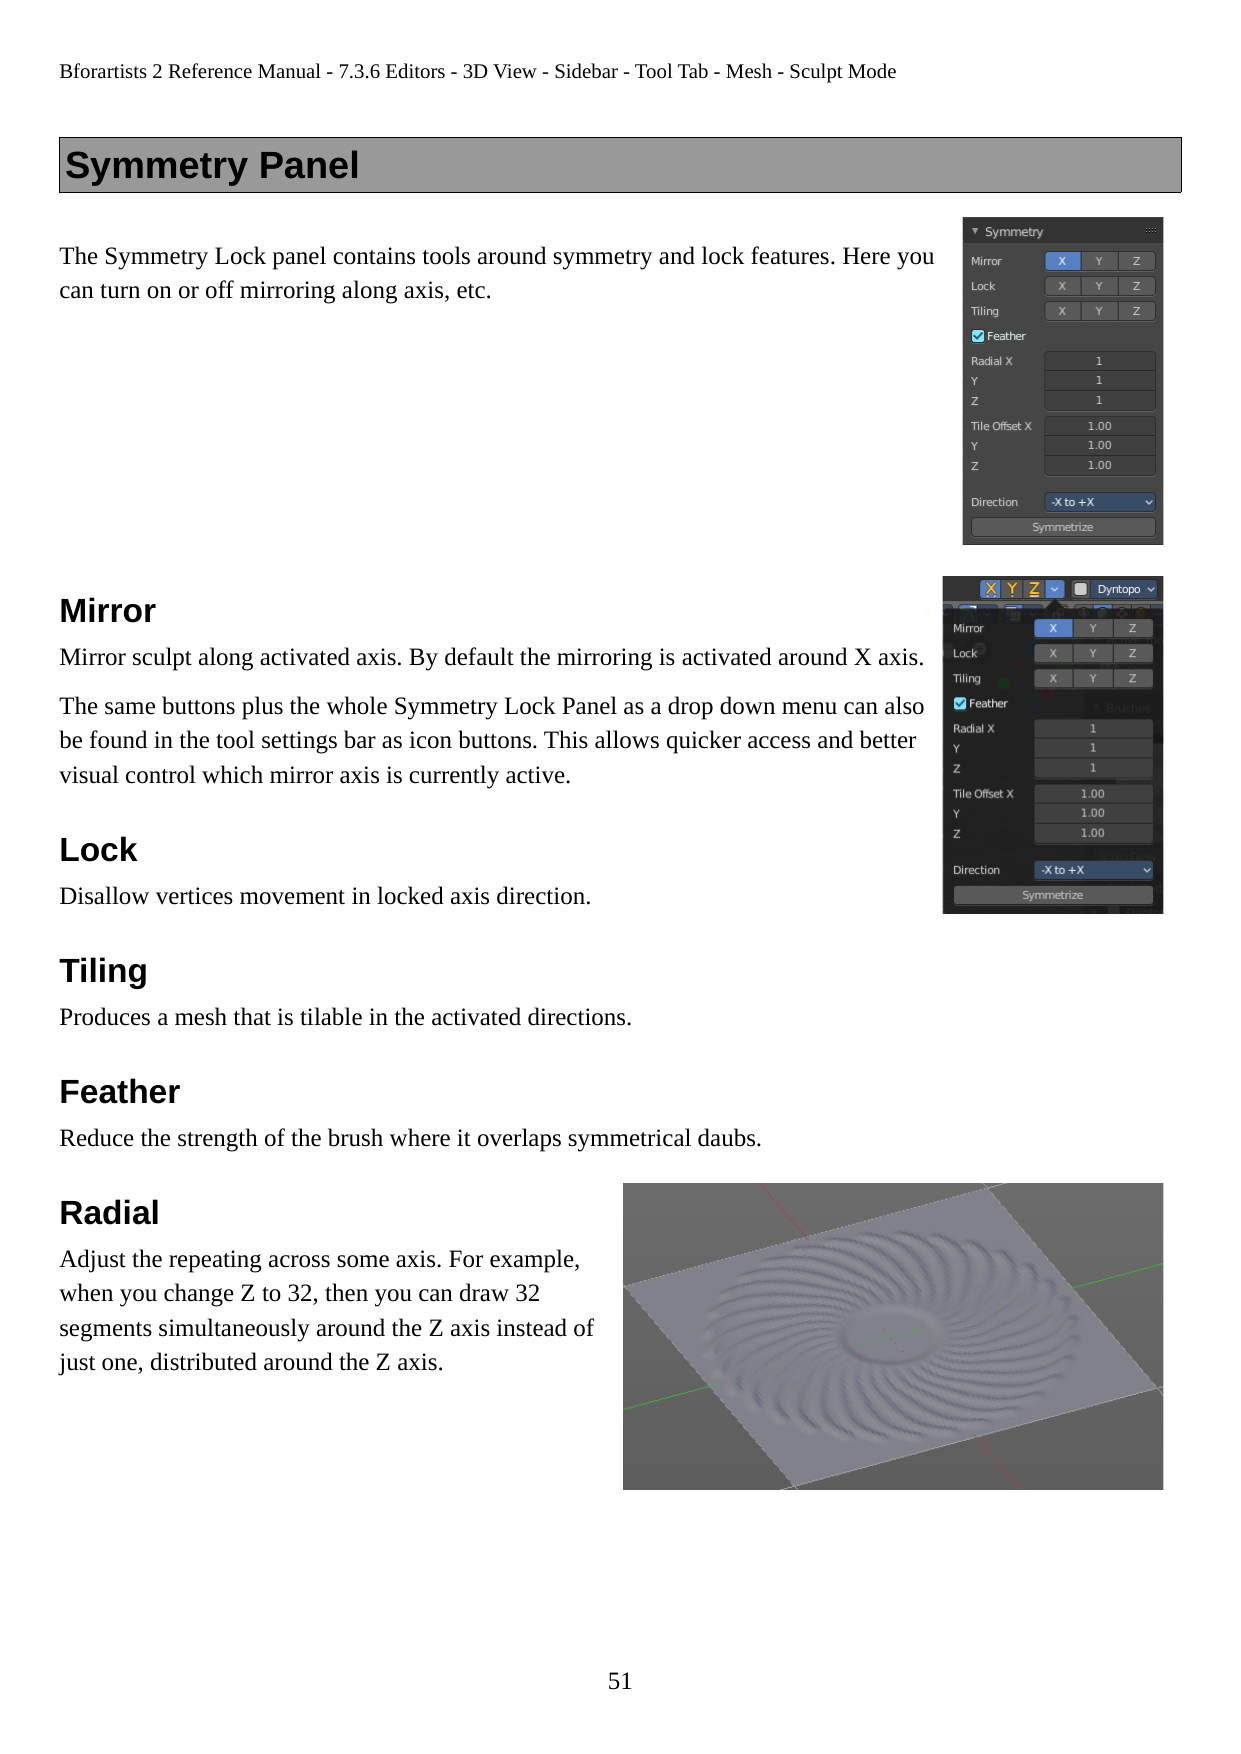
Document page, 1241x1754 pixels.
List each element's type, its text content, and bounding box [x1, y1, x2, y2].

subtitle Mirror [59, 591, 942, 629]
picture [942, 576, 1164, 914]
subtitle Lock [59, 830, 942, 868]
subtitle [1164, 1193, 1181, 1232]
text The Symmetry Lock panel contains tools around symmetry and lock features. Here you can turn on or off mirroring along axis, etc. [59, 241, 962, 304]
picture [962, 217, 1164, 545]
subtitle [1164, 591, 1181, 629]
text Disallow vertices movement in locked axis direction. [59, 881, 942, 910]
picture [623, 1183, 1164, 1490]
text Mirror sculpt along activated axis. By default the mirroring is activated around X axis. [59, 642, 942, 671]
subtitle [1164, 830, 1181, 868]
text The same buttons plus the whole Symmetry Lock Panel as a drop down menu can also be found in the tool settings bar as icon buttons. This allows quicker access and better visual control which mirror axis is currently active. [59, 691, 942, 789]
subtitle Radial [59, 1193, 623, 1232]
subtitle Tiling [59, 951, 1181, 989]
table_header Symmetry Panel [60, 138, 1181, 192]
text Produces a mesh that is tilable in the activated directions. [59, 1002, 1181, 1031]
text Adjust the repeating across some axis. For example, when you change Z to 32, then you can draw 32 segments simultaneously around the Z axis instead of just one, distributed around the Z axis. [59, 1244, 623, 1376]
text Reduce the strength of the brush where it overlaps symmetrical daubs. [59, 1123, 1181, 1152]
subtitle Feather [59, 1072, 1181, 1111]
